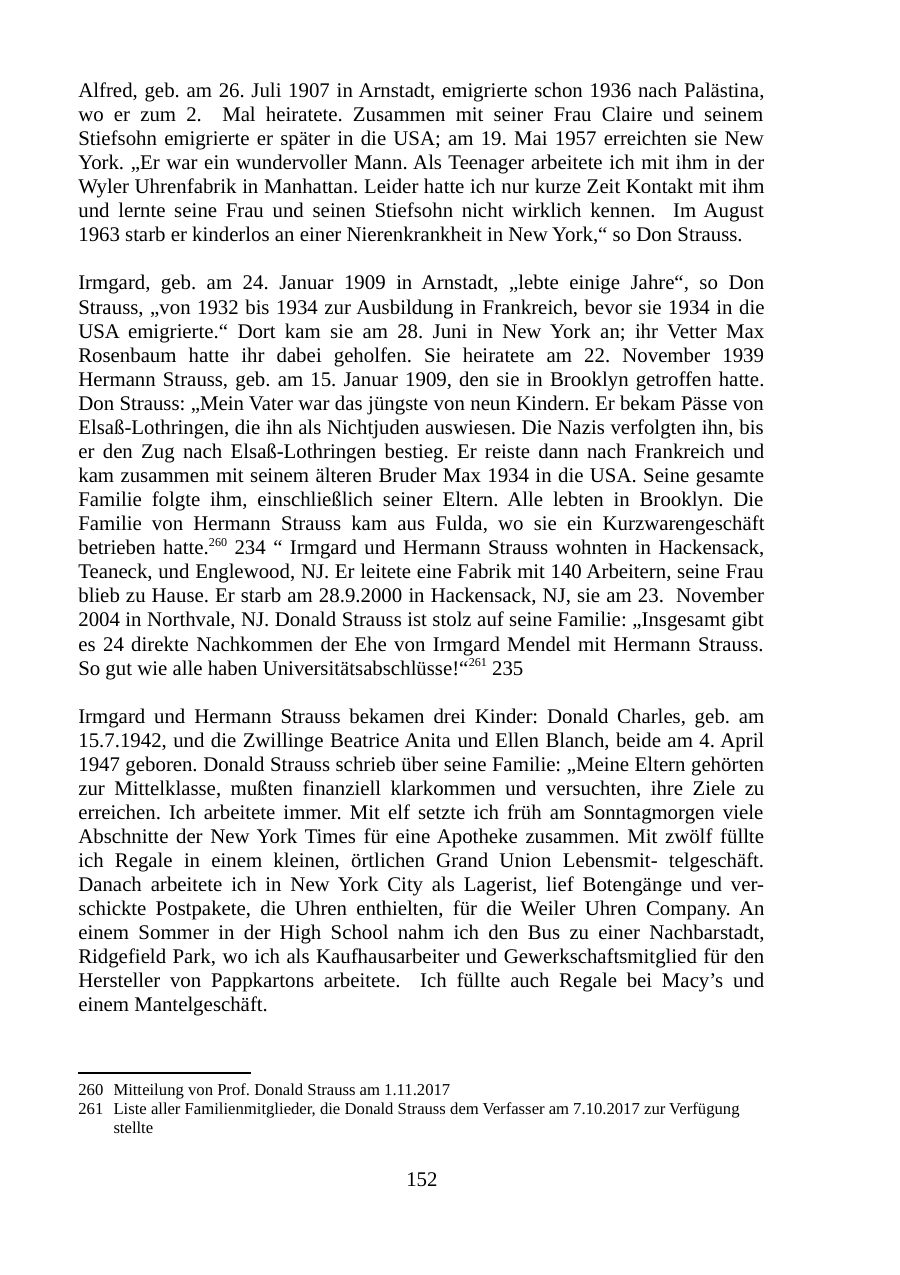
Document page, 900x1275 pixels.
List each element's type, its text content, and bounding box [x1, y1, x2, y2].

text Mitteilung von Prof. Donald Strauss am 1.11.2017 [78, 1079, 765, 1099]
text Irmgard, geb. am 24. Januar 1909 in Arnstadt, „lebte einige Jahre“, so Don Strauss, „von 1932 bis 1934 zur Ausbildung in Frankreich, bevor sie 1934 in die USA emigrierte.“ Dort kam sie am 28. Juni in New York an; ihr Vetter Max Rosenbaum hatte ihr dabei geholfen. Sie heiratete am 22. November 1939 Hermann Strauss, geb. am 15. Januar 1909, den sie in Brooklyn getroffen hatte. Don Strauss: „Mein Vater war das jüngste von neun Kindern. Er bekam Pässe von Elsaß-Lothringen, die ihn als Nichtjuden auswiesen. Die Nazis verfolgten ihn, bis er den Zug nach Elsaß-Lothringen bestieg. Er reiste dann nach Frankreich und kam zusammen mit seinem älteren Bruder Max 1934 in die USA. Seine gesamte Familie folgte ihm, einschließlich seiner Eltern. Alle lebten in Brooklyn. Die Familie von Hermann Strauss kam aus Fulda, wo sie ein Kurzwarengeschäft betrieben hatte. 234 “ Irmgard und Hermann Strauss wohnten in Hackensack, Teaneck, und Englewood, NJ. Er leitete eine Fabrik mit 140 Arbeitern, seine Frau blieb zu Hause. Er starb am 28.9.2000 in Hackensack, NJ, sie am 23. November 2004 in Northvale, NJ. Donald Strauss ist stolz auf seine Familie: „Insgesamt gibt es 24 direkte Nachkommen der Ehe von Irmgard Mendel mit Hermann Strauss. So gut wie alle haben Universitätsabschlüsse!“ 235 [78, 271, 765, 679]
text Irmgard und Hermann Strauss bekamen drei Kinder: Donald Charles, geb. am 15.7.1942, und die Zwillinge Beatrice Anita und Ellen Blanch, beide am 4. April 1947 geboren. Donald Strauss schrieb über seine Familie: „Meine Eltern gehörten zur Mittelklasse, mußten finanziell klarkommen und versuchten, ihre Ziele zu erreichen. Ich arbeitete immer. Mit elf setzte ich früh am Sonntagmorgen viele Abschnitte der New York Times für eine Apotheke zusammen. Mit zwölf füllte ich Regale in einem kleinen, örtlichen Grand Union Lebensmit- telgeschäft. Danach arbeitete ich in New York City als Lagerist, lief Botengänge und ver- schickte Postpakete, die Uhren enthielten, für die Weiler Uhren Company. An einem Sommer in der High School nahm ich den Bus zu einer Nachbarstadt, Ridgefield Park, wo ich als Kaufhausarbeiter und Gewerkschaftsmitglied für den Hersteller von Pappkartons arbeitete. Ich füllte auch Regale bei Macy’s und einem Mantelgeschäft. [78, 704, 765, 1016]
text Liste aller Familienmitglieder, die Donald Strauss dem Verfasser am 7.10.2017 zur Verfügung stellte [78, 1099, 765, 1137]
text Alfred, geb. am 26. Juli 1907 in Arnstadt, emigrierte schon 1936 nach Palästina, wo er zum 2. Mal heiratete. Zusammen mit seiner Frau Claire und seinem Stiefsohn emigrierte er später in die USA; am 19. Mai 1957 erreichten sie New York. „Er war ein wundervoller Mann. Als Teenager arbeitete ich mit ihm in der Wyler Uhrenfabrik in Manhattan. Leider hatte ich nur kurze Zeit Kontakt mit ihm und lernte seine Frau und seinen Stiefsohn nicht wirklich kennen. Im August 1963 starb er kinderlos an einer Nierenkrankheit in New York,“ so Don Strauss. [78, 78, 765, 246]
